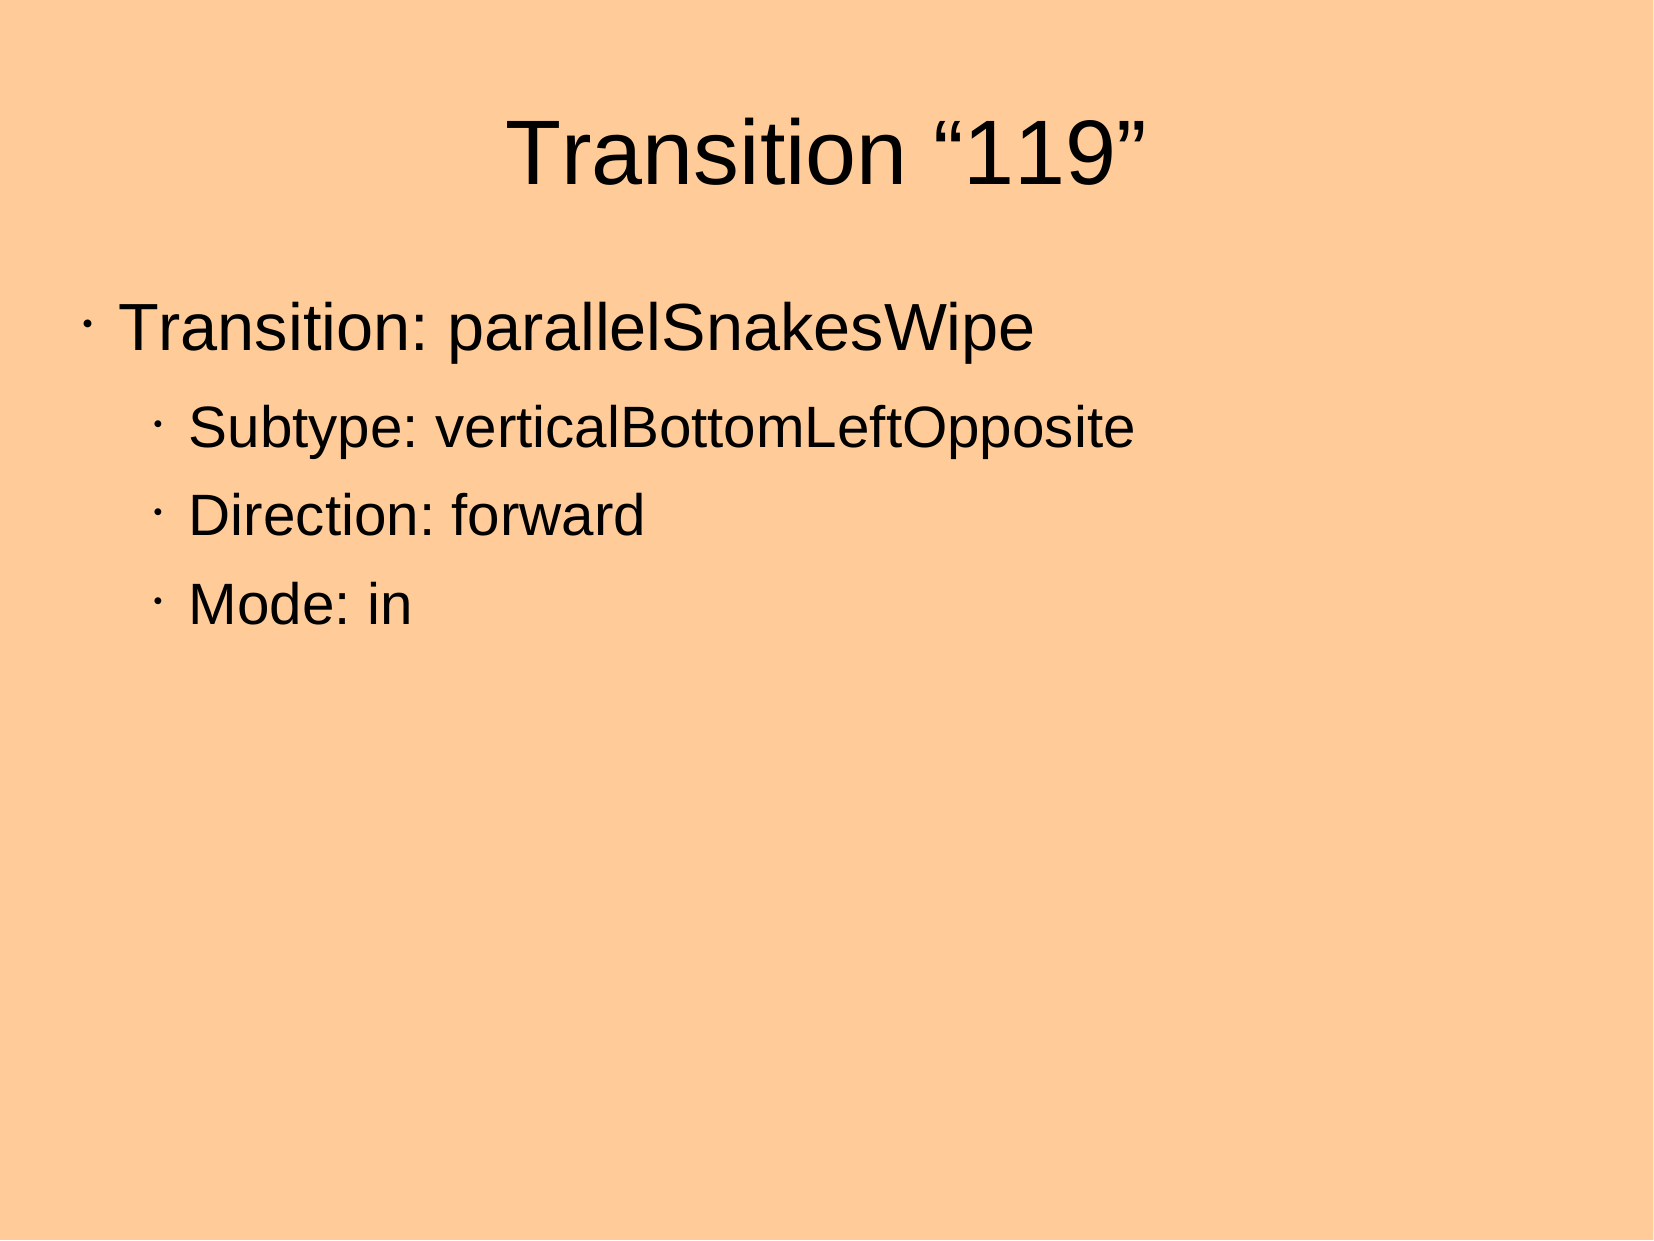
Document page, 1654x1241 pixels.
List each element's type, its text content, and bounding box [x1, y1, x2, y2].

list Transition: parallelSnakesWipe Subtype: verticalBottomLeftOpposite Direction: forward Mode: in [82, 290, 1571, 1080]
title Transition “119” [82, 49, 1571, 257]
